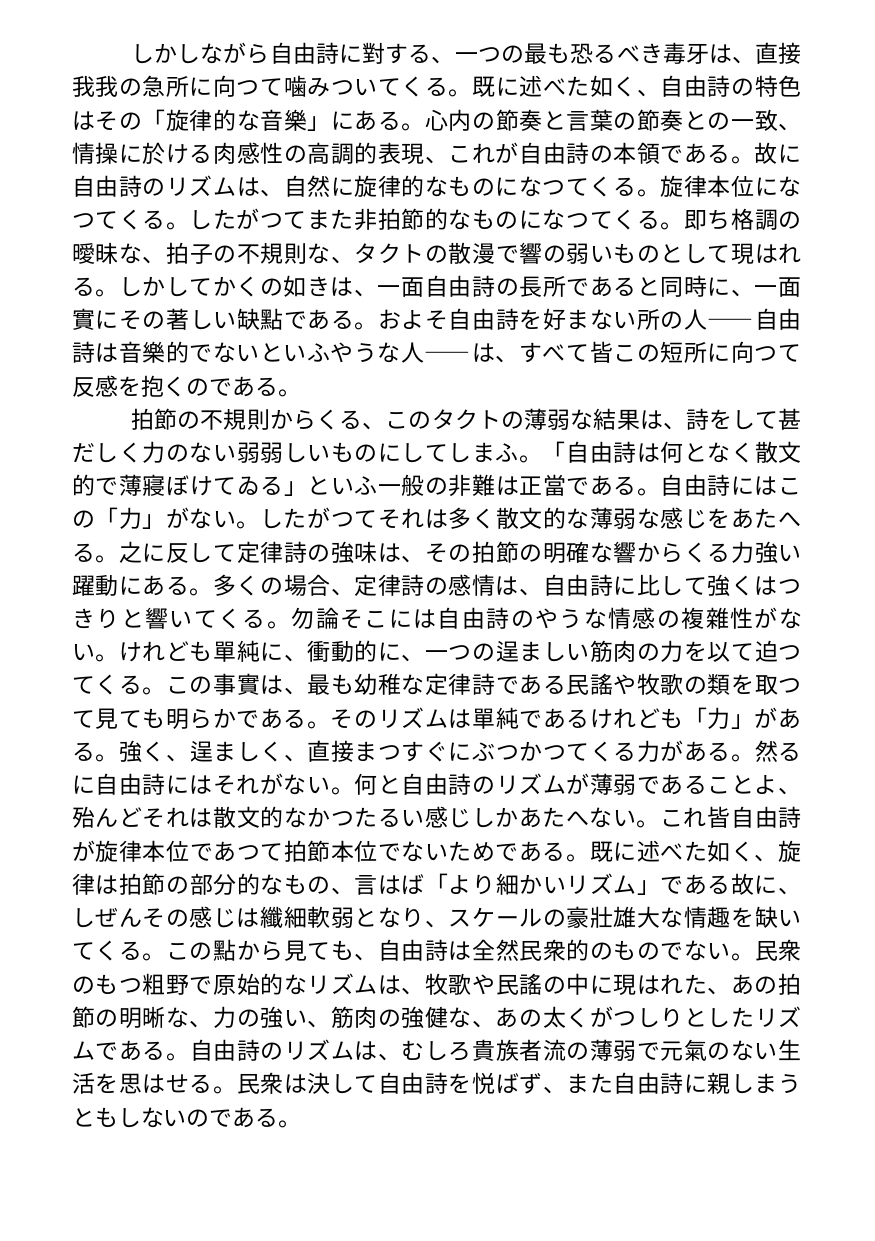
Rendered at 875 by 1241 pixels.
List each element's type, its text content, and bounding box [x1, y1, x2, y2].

text 拍節の不規則からくる、このタクトの薄弱な結果は、詩をして甚だしく力のない弱弱しいものにしてしまふ。「自由詩は何となく散文的で薄寢ぼけてゐる」といふ一般の非難は正當である。自由詩にはこの「力」がない。したがつてそれは多く散文的な薄弱な感じをあたへる。之に反して定律詩の強味は、その拍節の明確な響からくる力強い躍動にある。多くの場合、定律詩の感情は、自由詩に比して強くはつきりと響いてくる。勿論そこには自由詩のやうな情感の複雜性がない。けれども單純に、衝動的に、一つの逞ましい筋肉の力を以て迫つてくる。この事實は、最も幼稚な定律詩である民謠や牧歌の類を取つて見ても明らかである。そのリズムは單純であるけれども「力」がある。強く、逞ましく、直接まつすぐにぶつかつてくる力がある。然るに自由詩にはそれがない。何と自由詩のリズムが薄弱であることよ、殆んどそれは散文的なかつたるい感じしかあたへない。これ皆自由詩が旋律本位であつて拍節本位でないためである。既に述べた如く、旋律は拍節の部分的なもの、言はば「より細かいリズム」である故に、しぜんその感じは纖細軟弱となり、スケールの豪壯雄大な情趣を缺いてくる。この點から見ても、自由詩は全然民衆的のものでない。民衆のもつ粗野で原始的なリズムは、牧歌や民謠の中に現はれた、あの拍節の明晰な、力の強い、筋肉の強健な、あの太くがつしりとしたリズムである。自由詩のリズムは、むしろ貴族者流の薄弱で元氣のない生活を思はせる。民衆は決して自由詩を悦ばず、また自由詩に親しまうともしないのである。 [72, 402, 802, 1133]
text しかしながら自由詩に對する、一つの最も恐るべき毒牙は、直接我我の急所に向つて噛みついてくる。既に述べた如く、自由詩の特色はその「旋律的な音樂」にある。心内の節奏と言葉の節奏との一致、情操に於ける肉感性の高調的表現、これが自由詩の本領である。故に自由詩のリズムは、自然に旋律的なものになつてくる。旋律本位になつてくる。したがつてまた非拍節的なものになつてくる。即ち格調の曖昧な、拍子の不規則な、タクトの散漫で響の弱いものとして現はれる。しかしてかくの如きは、一面自由詩の長所であると同時に、一面實にその著しい缺點である。およそ自由詩を好まない所の人――自由詩は音樂的でないといふやうな人――は、すべて皆この短所に向つて反感を抱くのである。 [72, 36, 802, 402]
